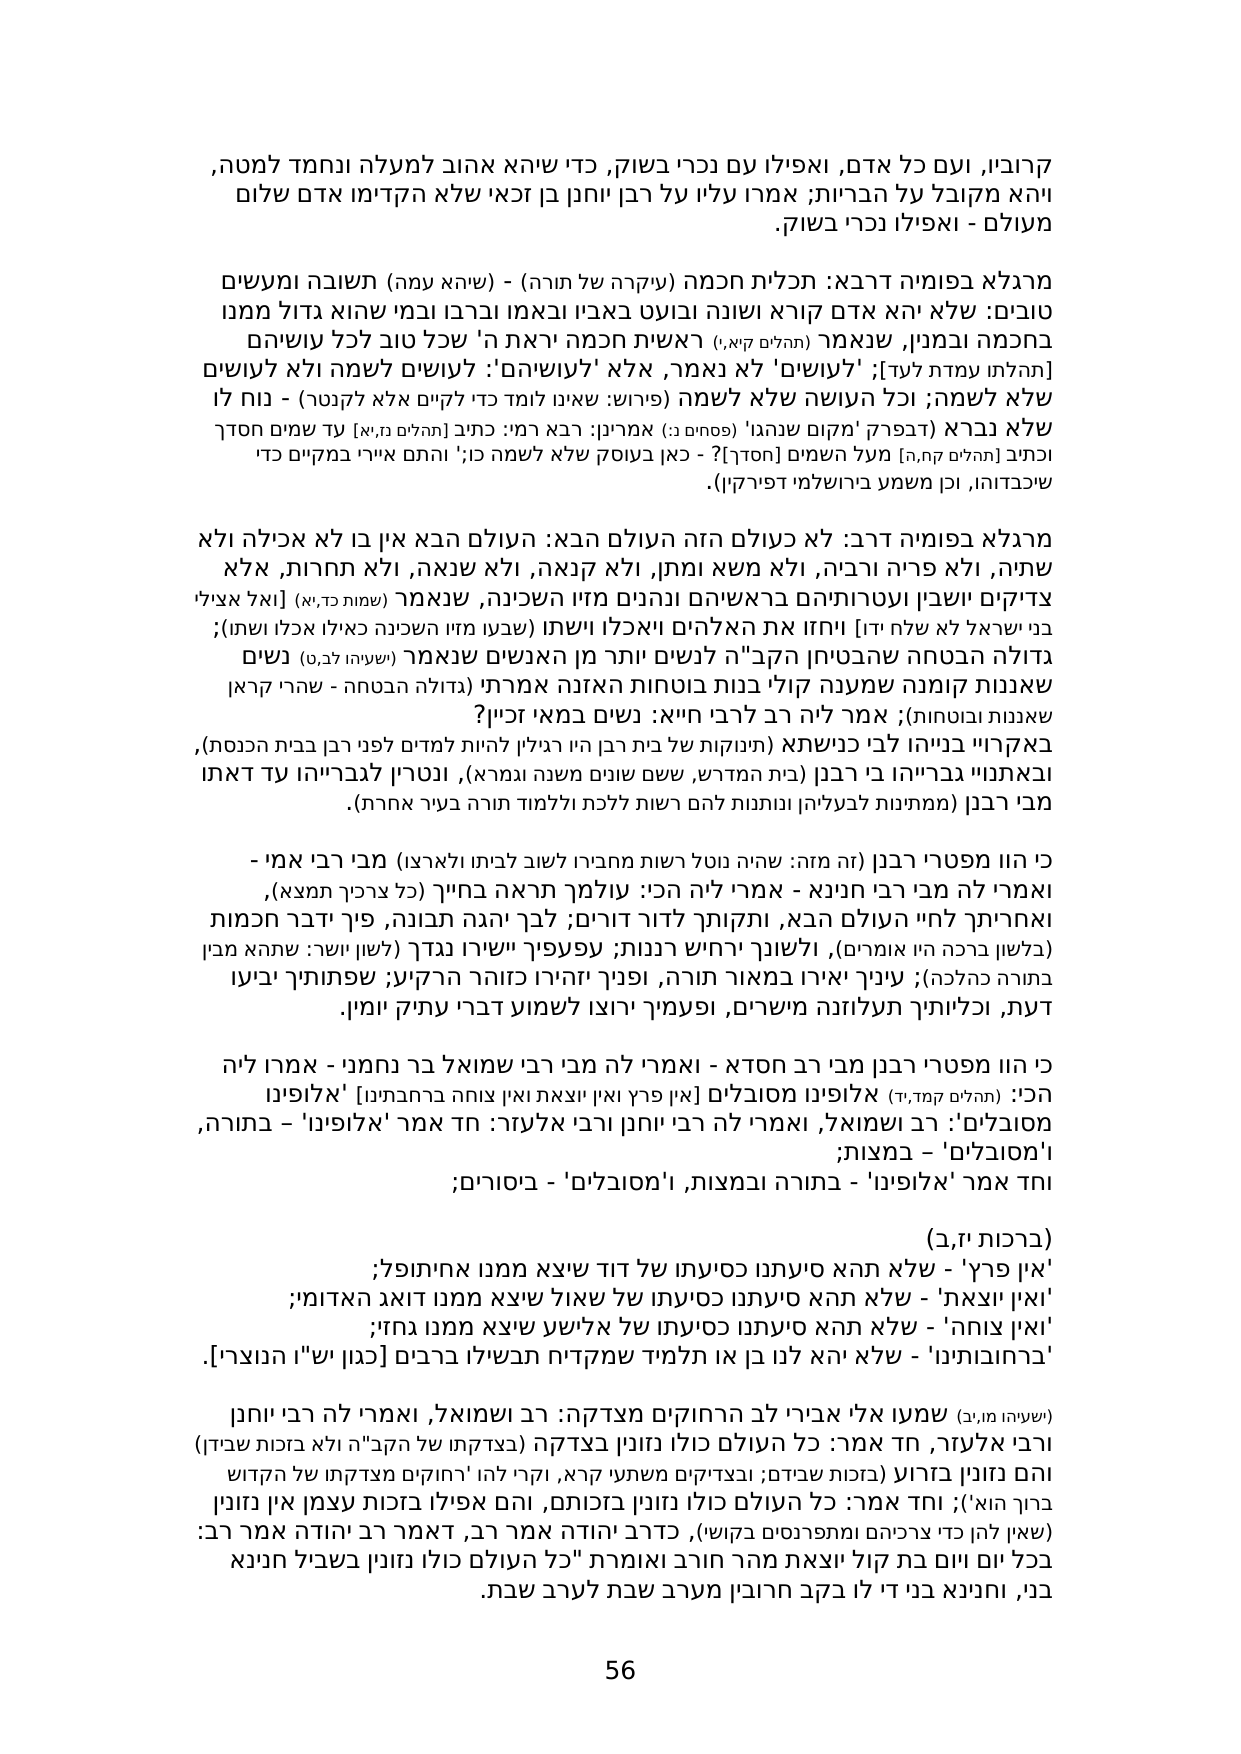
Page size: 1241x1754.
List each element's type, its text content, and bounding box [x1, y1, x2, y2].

text באקרויי בנייהו לבי כנישתא (תינוקות של בית רבן היו רגילין להיות למדים לפני רבן בבית הכנסת), ובאתנויי גברייהו בי רבנן (בית המדרש, ששם שונים משנה וגמרא), ונטרין לגברייהו עד דאתו מבי רבנן (ממתינות לבעליהן ונותנות להם רשות ללכת וללמוד תורה בעיר אחרת). [187, 729, 1053, 817]
text כי הוו מפטרי רבנן (זה מזה: שהיה נוטל רשות מחבירו לשוב לביתו ולארצו) מבי רבי אמי - ואמרי לה מבי רבי חנינא - אמרי ליה הכי: עולמך תראה בחייך (כל צרכיך תמצא), ואחריתך לחיי העולם הבא, ותקותך לדור דורים; לבך יהגה תבונה, פיך ידבר חכמות (בלשון ברכה היו אומרים), ולשונך ירחיש רננות; עפעפיך יישירו נגדך (לשון יושר: שתהא מבין בתורה כהלכה); עיניך יאירו במאור תורה, ופניך יזהירו כזוהר הרקיע; שפתותיך יביעו דעת, וכליותיך תעלוזנה מישרים, ופעמיך ירוצו לשמוע דברי עתיק יומין. [187, 846, 1053, 1021]
text (ישעיהו מו,יב) שמעו אלי אבירי לב הרחוקים מצדקה: רב ושמואל, ואמרי לה רבי יוחנן ורבי אלעזר, חד אמר: כל העולם כולו נזונין בצדקה (בצדקתו של הקב"ה ולא בזכות שבידן) והם נזונין בזרוע (בזכות שבידם; ובצדיקים משתעי קרא, וקרי להו 'רחוקים מצדקתו של הקדוש ברוך הוא'); וחד אמר: כל העולם כולו נזונין בזכותם, והם אפילו בזכות עצמן אין נזונין (שאין להן כדי צרכיהם ומתפרנסים בקושי), כדרב יהודה אמר רב, דאמר רב יהודה אמר רב: בכל יום ויום בת קול יוצאת מהר חורב ואומרת "כל העולם כולו נזונין בשביל חנינא בני, וחנינא בני די לו בקב חרובין מערב שבת לערב שבת. [187, 1399, 1053, 1604]
text מרגלא בפומיה דרב: לא כעולם הזה העולם הבא: העולם הבא אין בו לא אכילה ולא שתיה, ולא פריה ורביה, ולא משא ומתן, ולא קנאה, ולא שנאה, ולא תחרות, אלא צדיקים יושבין ועטרותיהם בראשיהם ונהנים מזיו השכינה, שנאמר (שמות כד,יא) [ואל אצילי בני ישראל לא שלח ידו] ויחזו את האלהים ויאכלו וישתו (שבעו מזיו השכינה כאילו אכלו ושתו); [187, 524, 1053, 641]
text 'ברחובותינו' - שלא יהא לנו בן או תלמיד שמקדיח תבשילו ברבים [כגון יש"ו הנוצרי]. [187, 1341, 1053, 1370]
text גדולה הבטחה שהבטיחן הקב"ה לנשים יותר מן האנשים שנאמר (ישעיהו לב,ט) נשים שאננות קומנה שמענה קולי בנות בוטחות האזנה אמרתי (גדולה הבטחה - שהרי קראן שאננות ובוטחות); אמר ליה רב לרבי חייא: נשים במאי זכיין? [187, 641, 1053, 729]
text 'ואין צוחה' - שלא תהא סיעתנו כסיעתו של אלישע שיצא ממנו גחזי; [187, 1312, 1053, 1341]
text כי הוו מפטרי רבנן מבי רב חסדא - ואמרי לה מבי רבי שמואל בר נחמני - אמרו ליה הכי: (תהלים קמד,יד) אלופינו מסובלים [אין פרץ ואין יוצאת ואין צוחה ברחבתינו] 'אלופינו מסובלים': רב ושמואל, ואמרי לה רבי יוחנן ורבי אלעזר: חד אמר 'אלופינו' – בתורה, ו'מסובלים' – במצות; [187, 1050, 1053, 1167]
text 'ואין יוצאת' - שלא תהא סיעתנו כסיעתו של שאול שיצא ממנו דואג האדומי; [187, 1283, 1053, 1312]
text (ברכות יז,ב) [187, 1224, 1053, 1254]
text קרוביו, ועם כל אדם, ואפילו עם נכרי בשוק, כדי שיהא אהוב למעלה ונחמד למטה, ויהא מקובל על הבריות; אמרו עליו על רבן יוחנן בן זכאי שלא הקדימו אדם שלום מעולם - ואפילו נכרי בשוק. [187, 150, 1053, 238]
text וחד אמר 'אלופינו' - בתורה ובמצות, ו'מסובלים' - ביסורים; [187, 1167, 1053, 1196]
text 'אין פרץ' - שלא תהא סיעתנו כסיעתו של דוד שיצא ממנו אחיתופל; [187, 1254, 1053, 1283]
text מרגלא בפומיה דרבא: תכלית חכמה (עיקרה של תורה) - (שיהא עמה) תשובה ומעשים טובים: שלא יהא אדם קורא ושונה ובועט באביו ובאמו וברבו ובמי שהוא גדול ממנו בחכמה ובמנין, שנאמר (תהלים קיא,י) ראשית חכמה יראת ה' שכל טוב לכל עושיהם [תהלתו עמדת לעד]; 'לעושים' לא נאמר, אלא 'לעושיהם': לעושים לשמה ולא לעושים שלא לשמה; וכל העושה שלא לשמה (פירוש: שאינו לומד כדי לקיים אלא לקנטר) - נוח לו שלא נברא (דבפרק 'מקום שנהגו' (פסחים נ:) אמרינן: רבא רמי: כתיב [תהלים נז,יא] עד שמים חסדך וכתיב [תהלים קח,ה] מעל השמים [חסדך]? - כאן בעוסק שלא לשמה כו;' והתם איירי במקיים כדי שיכבדוהו, וכן משמע בירושלמי דפירקין). [187, 267, 1053, 496]
